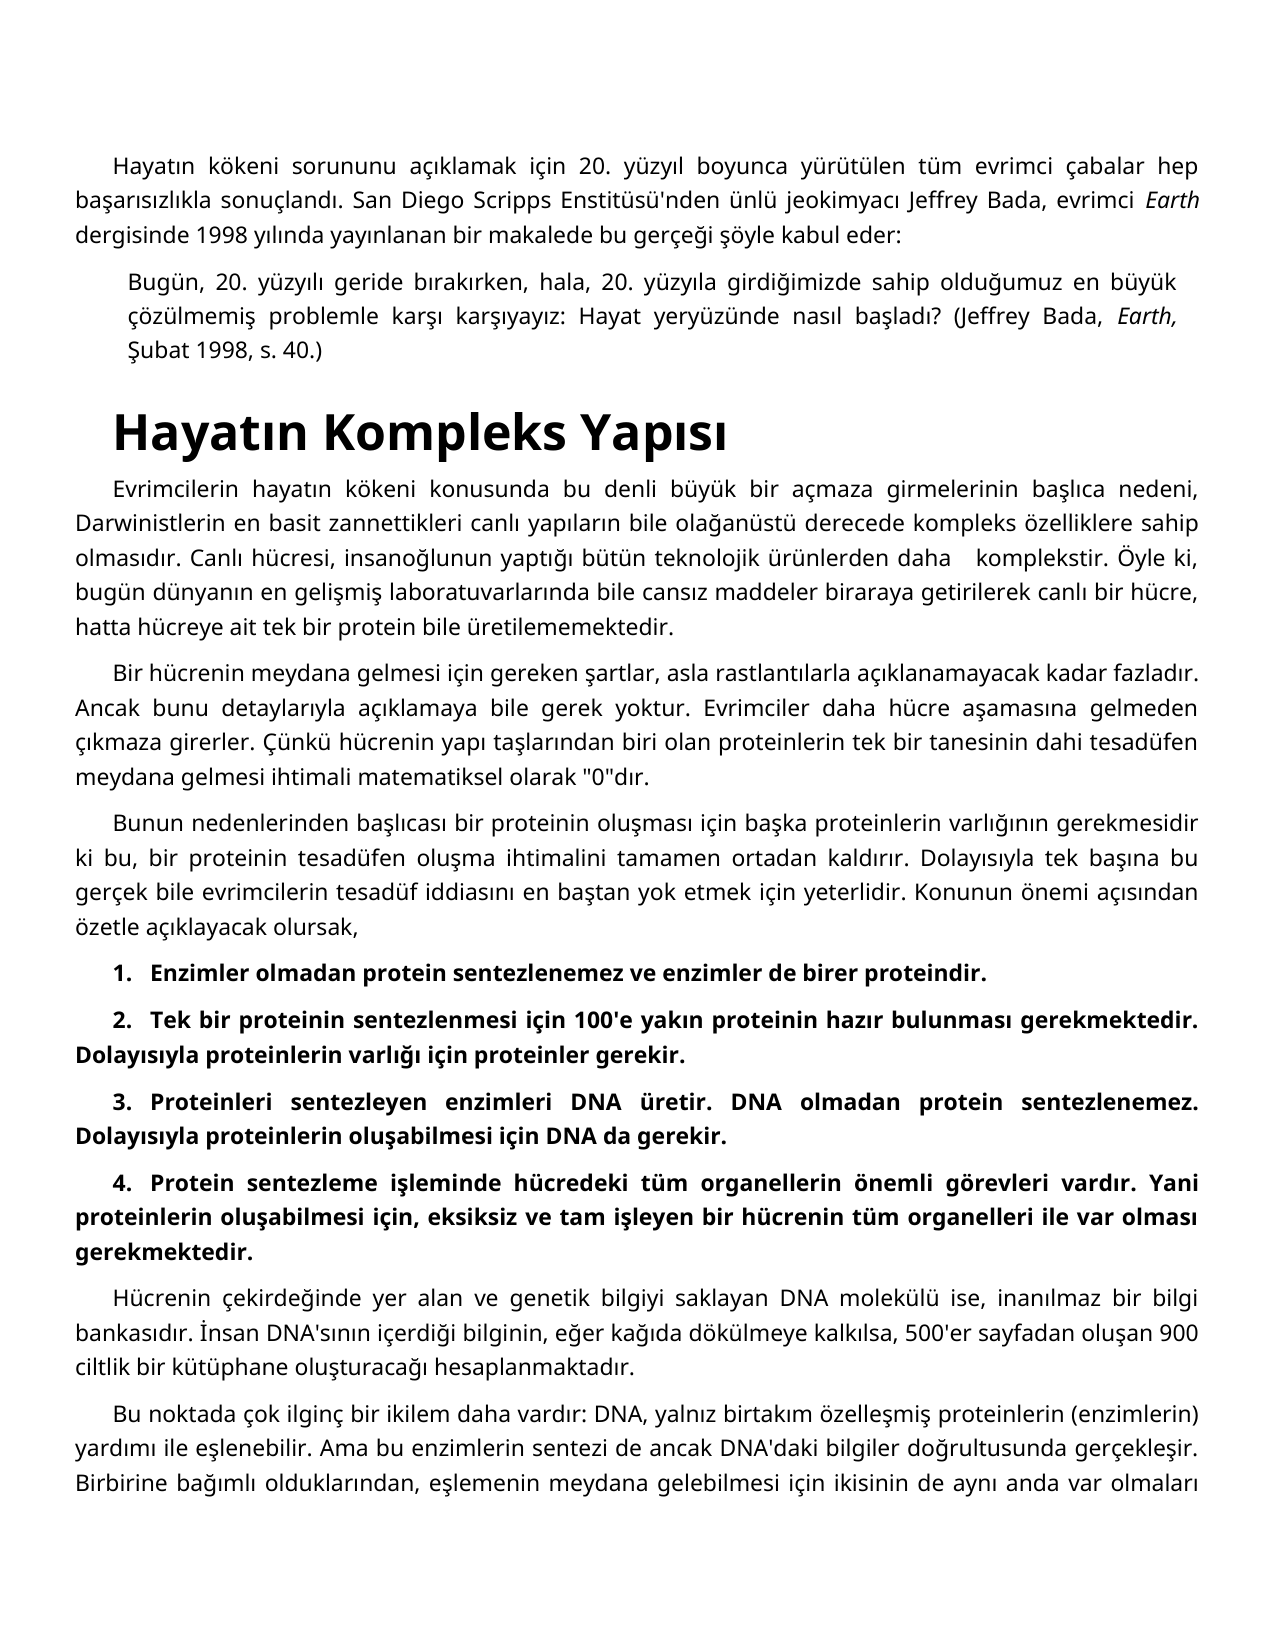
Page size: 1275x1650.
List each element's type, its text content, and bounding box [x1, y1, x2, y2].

text Bunun nedenlerinden başlıcası bir proteinin oluşması için başka proteinlerin varlığının gerekmesidir ki bu, bir proteinin tesadüfen oluşma ihtimalini tamamen ortadan kaldırır. Dolayısıyla tek başına bu gerçek bile evrimcilerin tesadüf iddiasını en baştan yok etmek için yeterlidir. Konunun önemi açısından özetle açıklayacak olursak, [75, 807, 1200, 942]
text 1. Enzimler olmadan protein sentezlenemez ve enzimler de birer proteindir. [75, 957, 1200, 989]
text Hayatın kökeni sorununu açıklamak için 20. yüzyıl boyunca yürütülen tüm evrimci çabalar hep başarısızlıkla sonuçlandı. San Diego Scripps Enstitüsü'nden ünlü jeokimyacı Jeffrey Bada, evrimci Earth dergisinde 1998 yılında yayınlanan bir makalede bu gerçeği şöyle kabul eder: [75, 150, 1200, 250]
text 4. Protein sentezleme işleminde hücredeki tüm organellerin önemli görevleri vardır. Yani proteinlerin oluşabilmesi için, eksiksiz ve tam işleyen bir hücrenin tüm organelleri ile var olması gerekmektedir. [75, 1167, 1200, 1267]
text Bugün, 20. yüzyılı geride bırakırken, hala, 20. yüzyıla girdiğimizde sahip olduğumuz en büyük çözülmemiş problemle karşı karşıyayız: Hayat yeryüzünde nasıl başladı? (Jeffrey Bada, Earth, Şubat 1998, s. 40.) [127, 266, 1177, 366]
subtitle Hayatın Kompleks Yapısı [112, 397, 1200, 465]
text 2. Tek bir proteinin sentezlenmesi için 100'e yakın proteinin hazır bulunması gerekmektedir. Dolayısıyla proteinlerin varlığı için proteinler gerekir. [75, 1004, 1200, 1070]
text Evrimcilerin hayatın kökeni konusunda bu denli büyük bir açmaza girmelerinin başlıca nedeni, Darwinistlerin en basit zannettikleri canlı yapıların bile olağanüstü derecede kompleks özelliklere sahip olmasıdır. Canlı hücresi, insanoğlunun yaptığı bütün teknolojik ürünlerden daha komplekstir. Öyle ki, bugün dünyanın en gelişmiş laboratuvarlarında bile cansız maddeler biraraya getirilerek canlı bir hücre, hatta hücreye ait tek bir protein bile üretilememektedir. [75, 473, 1200, 642]
text Hücrenin çekirdeğinde yer alan ve genetik bilgiyi saklayan DNA molekülü ise, inanılmaz bir bilgi bankasıdır. İnsan DNA'sının içerdiği bilginin, eğer kağıda dökülmeye kalkılsa, 500'er sayfadan oluşan 900 ciltlik bir kütüphane oluşturacağı hesaplanmaktadır. [75, 1282, 1200, 1382]
text 3. Proteinleri sentezleyen enzimleri DNA üretir. DNA olmadan protein sentezlenemez. Dolayısıyla proteinlerin oluşabilmesi için DNA da gerekir. [75, 1086, 1200, 1151]
text Bu noktada çok ilginç bir ikilem daha vardır: DNA, yalnız birtakım özelleşmiş proteinlerin (enzimlerin) yardımı ile eşlenebilir. Ama bu enzimlerin sentezi de ancak DNA'daki bilgiler doğrultusunda gerçekleşir. Birbirine bağımlı olduklarından, eşlemenin meydana gelebilmesi için ikisinin de aynı anda var olmaları [75, 1398, 1200, 1498]
text Bir hücrenin meydana gelmesi için gereken şartlar, asla rastlantılarla açıklanamayacak kadar fazladır. Ancak bunu detaylarıyla açıklamaya bile gerek yoktur. Evrimciler daha hücre aşamasına gelmeden çıkmaza girerler. Çünkü hücrenin yapı taşlarından biri olan proteinlerin tek bir tanesinin dahi tesadüfen meydana gelmesi ihtimali matematiksel olarak "0"dır. [75, 657, 1200, 792]
